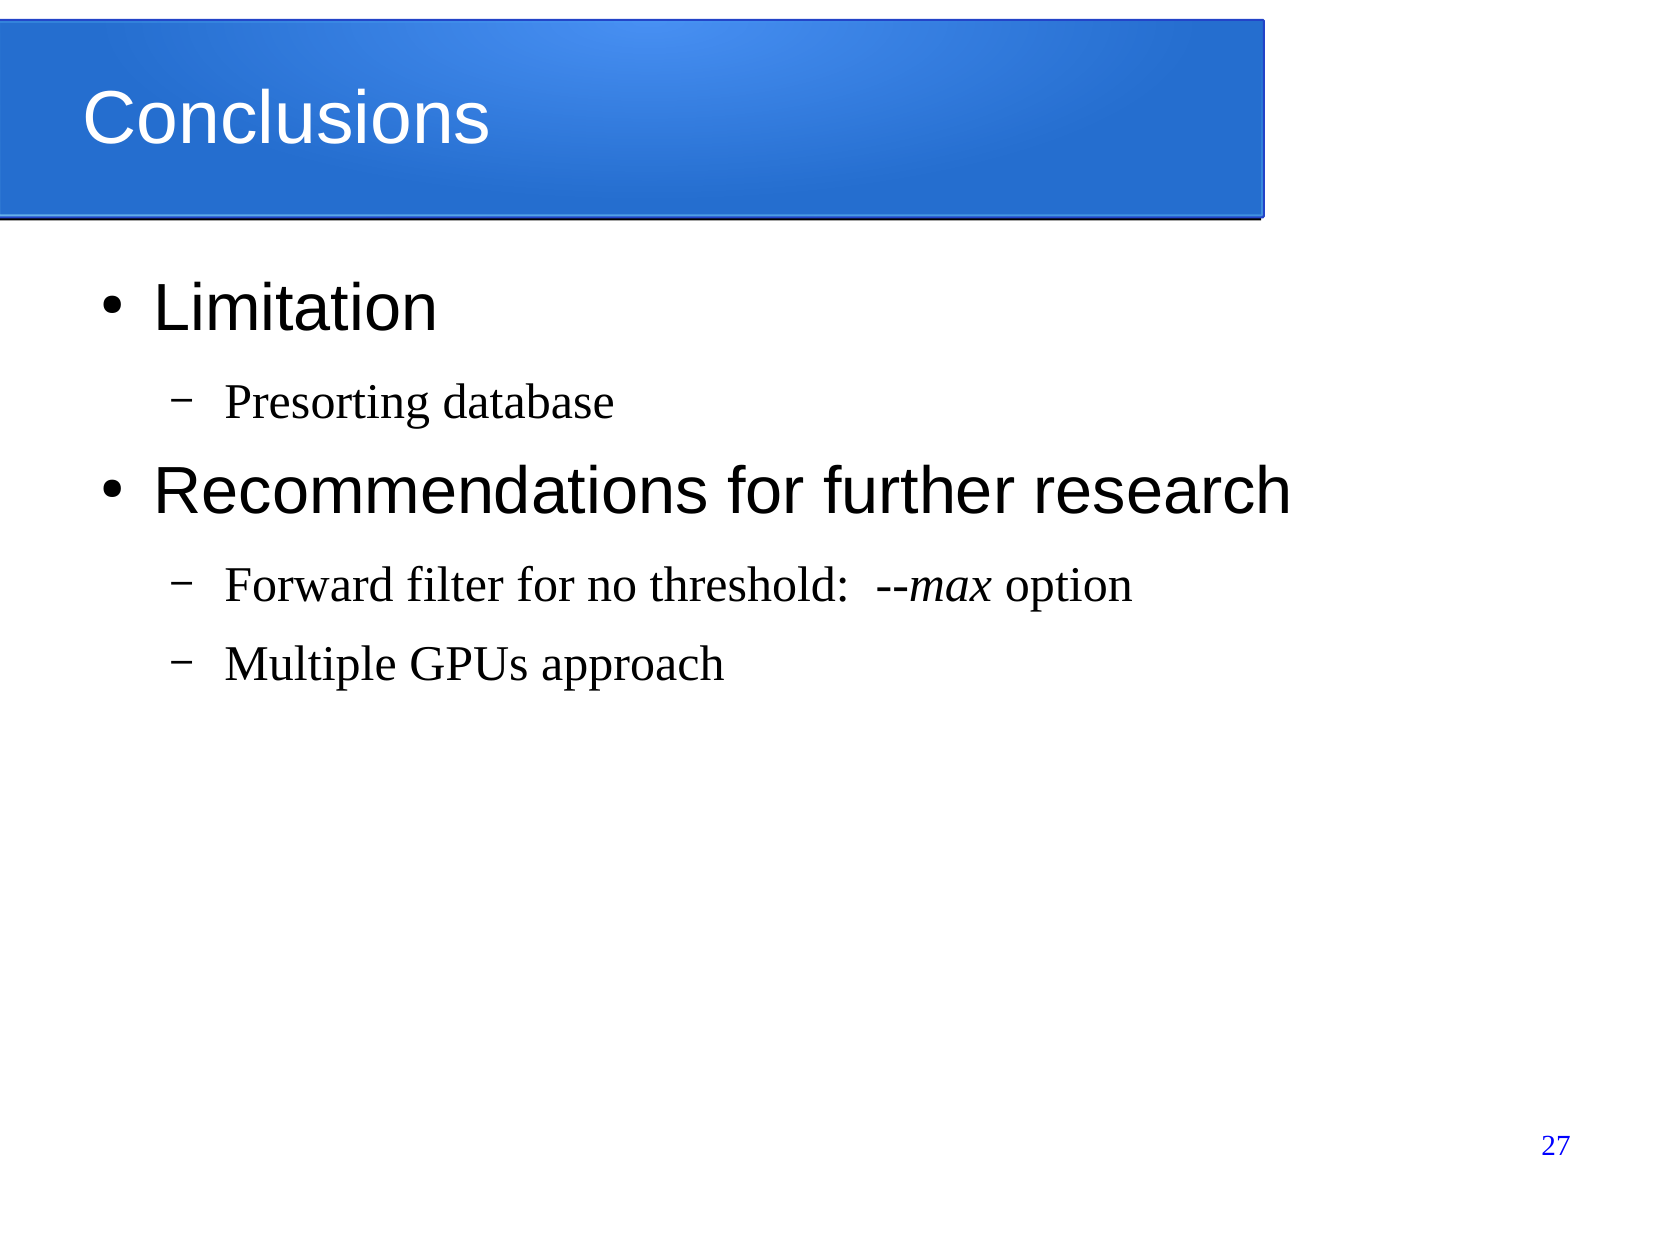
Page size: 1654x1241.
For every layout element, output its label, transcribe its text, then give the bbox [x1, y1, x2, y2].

title Conclusions [82, 25, 1250, 210]
list Limitation Presorting database Recommendations for further research Forward filter for no threshold: --max option Multiple GPUs approach [82, 269, 1538, 1201]
